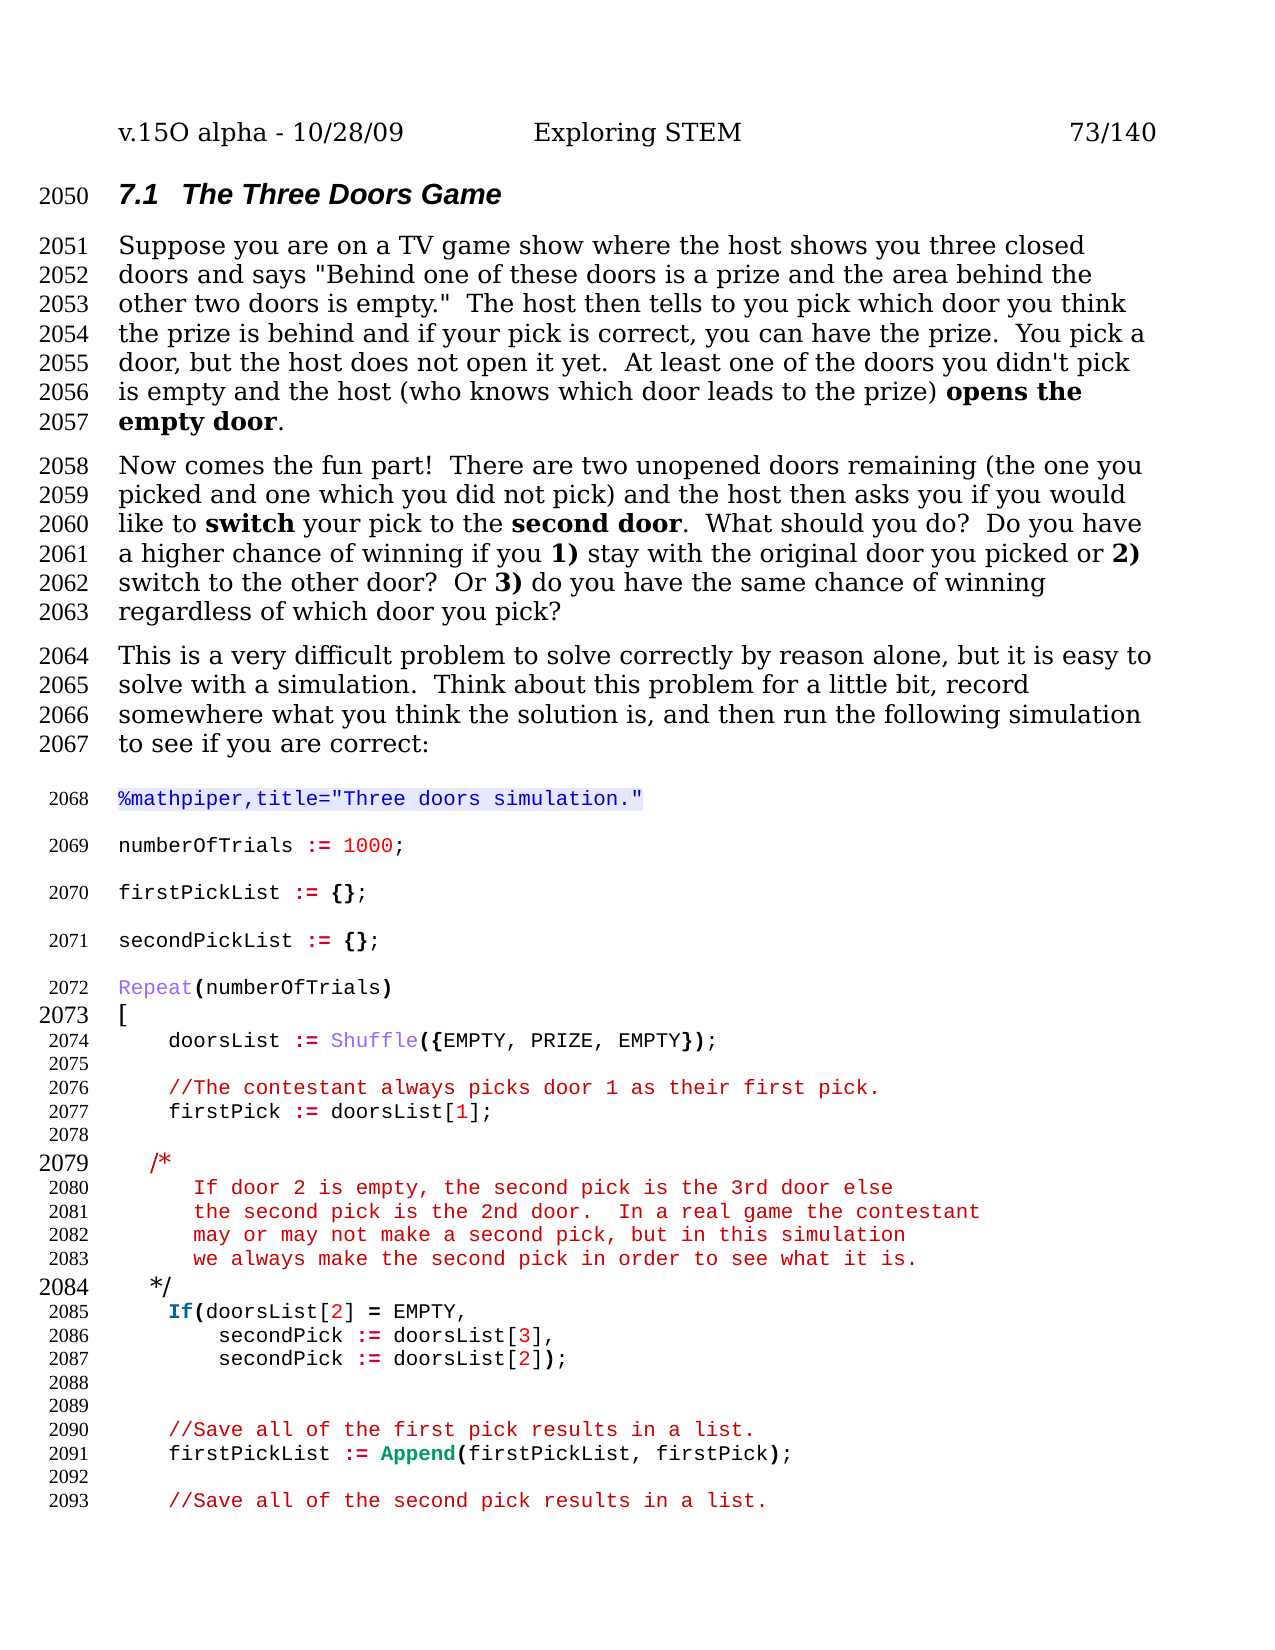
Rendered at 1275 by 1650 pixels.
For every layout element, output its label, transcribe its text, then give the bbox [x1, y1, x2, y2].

text numberOfTrials := 1000; [118, 835, 1157, 859]
text %mathpiper,title="Three doors simulation." [118, 788, 1157, 811]
text //Save all of the second pick results in a list. [118, 1490, 1157, 1514]
text secondPickList := {}; [118, 930, 1157, 953]
text [ [118, 1001, 1157, 1030]
text /* [118, 1148, 1157, 1177]
text firstPickList := Append(firstPickList, firstPick); [118, 1443, 1157, 1466]
text This is a very difficult problem to solve correctly by reason alone, but it is easy to solve with a simulation. Think about this problem for a little bit, record somewhere what you think the solution is, and then run the following simulation to see if you are correct: [118, 641, 1157, 758]
text //The contestant always picks door 1 as their first pick. [118, 1077, 1157, 1101]
text If(doorsList[2] = EMPTY, [118, 1301, 1157, 1324]
text */ [118, 1272, 1157, 1301]
text secondPick := doorsList[2]); [118, 1348, 1157, 1372]
text secondPick := doorsList[3], [118, 1324, 1157, 1348]
text firstPickList := {}; [118, 882, 1157, 906]
text Now comes the fun part! There are two unopened doors remaining (the one you picked and one which you did not pick) and the host then asks you if you would like to switch your pick to the second door. What should you do? Do you have a higher chance of winning if you 1) stay with the original door you picked or 2) switch to the other door? Or 3) do you have the same chance of winning regardless of which door you pick? [118, 451, 1157, 626]
text firstPick := doorsList[1]; [118, 1101, 1157, 1124]
text the second pick is the 2nd door. In a real game the contestant [118, 1201, 1157, 1224]
text //Save all of the first pick results in a list. [118, 1419, 1157, 1443]
text may or may not make a second pick, but in this simulation [118, 1224, 1157, 1248]
text doorsList := Shuffle({EMPTY, PRIZE, EMPTY}); [118, 1030, 1157, 1053]
text Suppose you are on a TV game show where the host shows you three closed doors and says "Behind one of these doors is a prize and the area behind the other two doors is empty." The host then tells to you pick which door you think the prize is behind and if your pick is correct, you can have the prize. You pick a door, but the host does not open it yet. At least one of the doors you didn't pick is empty and the host (who knows which door leads to the prize) opens the empty door. [118, 231, 1157, 436]
text If door 2 is empty, the second pick is the 3rd door else [118, 1177, 1157, 1201]
subtitle The Three Doors Game [118, 177, 1157, 210]
text we always make the second pick in order to see what it is. [118, 1248, 1157, 1272]
text Repeat(numberOfTrials) [118, 977, 1157, 1001]
